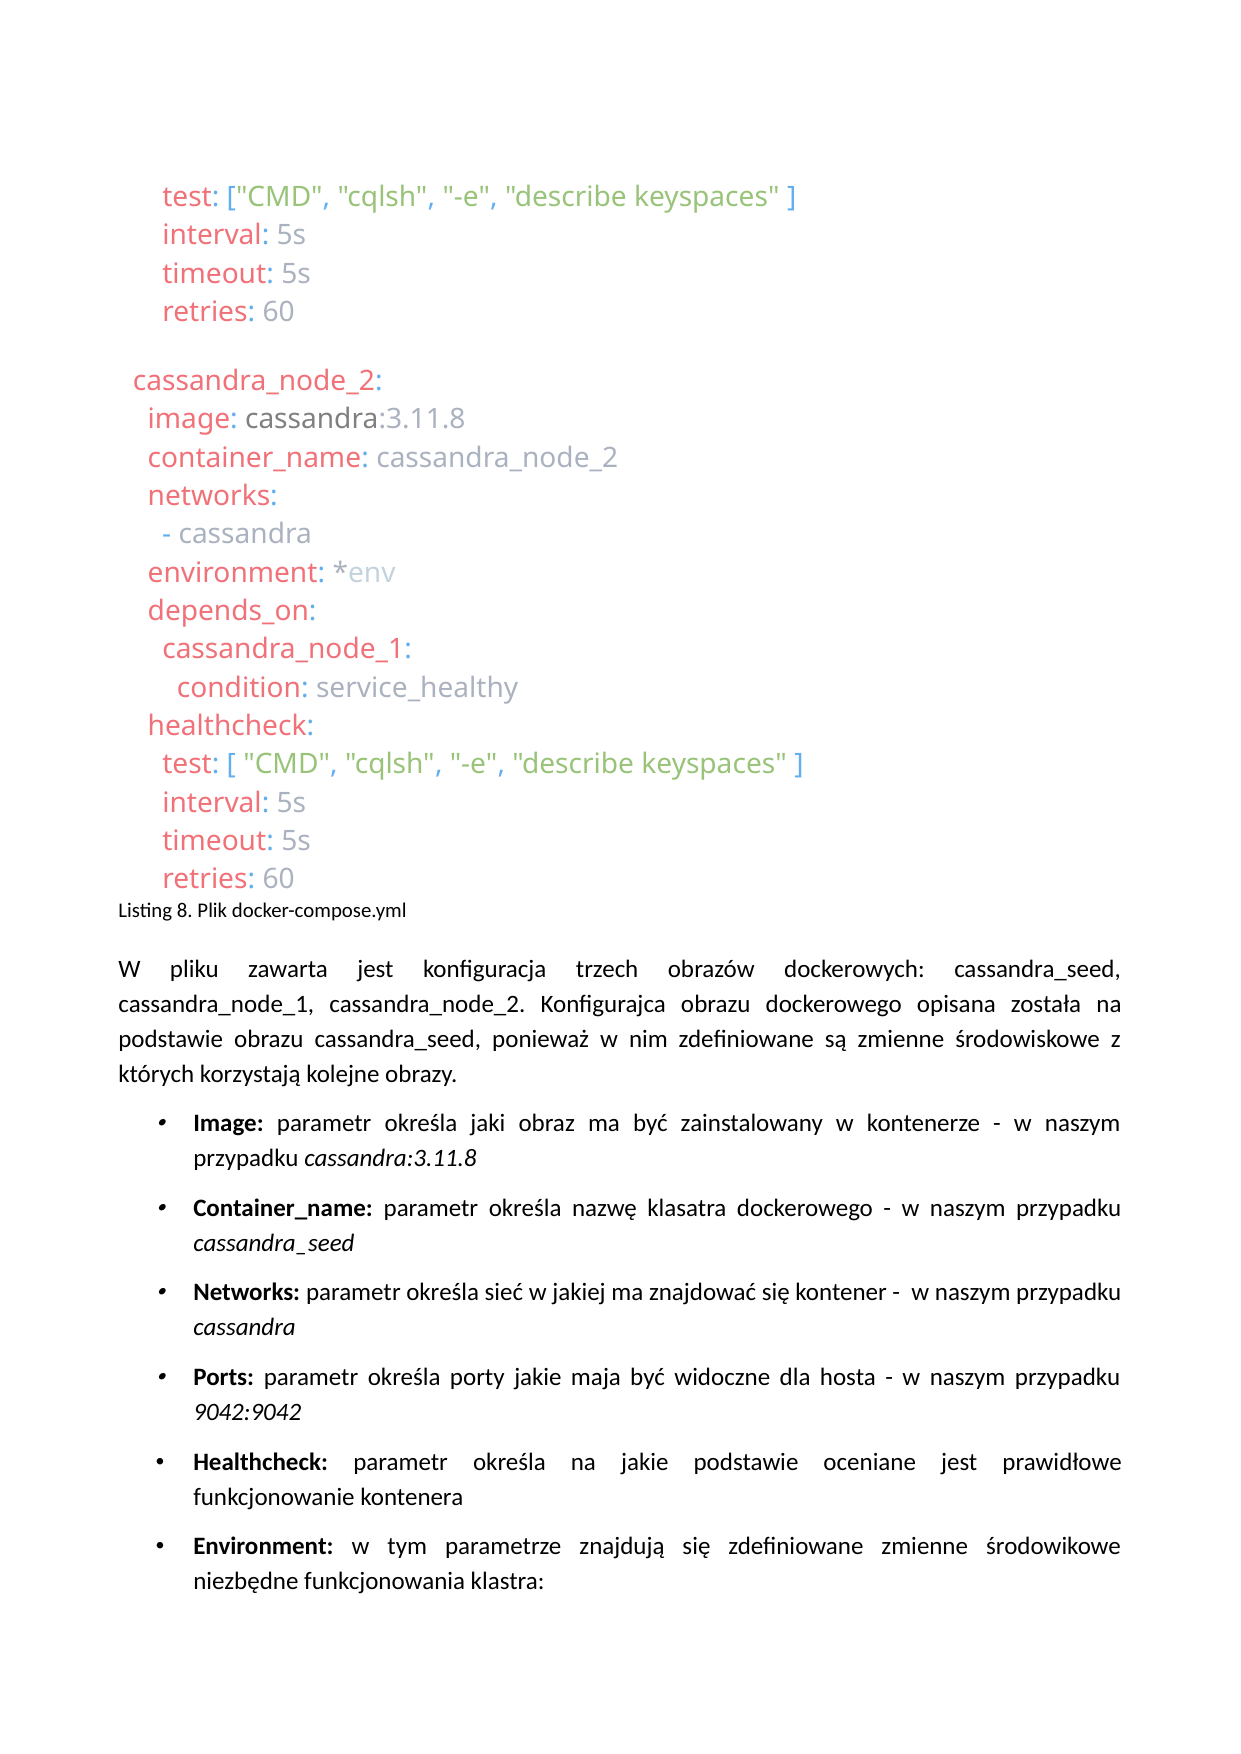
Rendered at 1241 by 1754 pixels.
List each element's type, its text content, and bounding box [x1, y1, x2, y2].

list Environment: w tym parametrze znajdują się zdefiniowane zmienne środowikowe niezbędne funkcjonowania klastra: [156, 1530, 1122, 1596]
list Networks: parametr określa sieć w jakiej ma znajdować się kontener - w naszym przypadku cassandra [156, 1277, 1122, 1342]
list Image: parametr określa jaki obraz ma być zainstalowany w kontenerze - w naszym przypadku cassandra:3.11.8 [156, 1107, 1122, 1173]
list Container_name: parametr określa nazwę klasatra dockerowego - w naszym przypadku cassandra_seed [156, 1192, 1122, 1257]
text Listing 8. Plik docker-compose.yml [118, 897, 1122, 922]
list Ports: parametr określa porty jakie maja być widoczne dla hosta - w naszym przypadku 9042:9042 [156, 1361, 1122, 1427]
text W pliku zawarta jest konfiguracja trzech obrazów dockerowych: cassandra_seed, cassandra_node_1, cassandra_node_2. Konfigurajca obrazu dockerowego opisana została na podstawie obrazu cassandra_seed, ponieważ w nim zdefiniowane są zmienne środowiskowe z których korzystają kolejne obrazy. [118, 953, 1122, 1088]
list Healthcheck: parametr określa na jakie podstawie oceniane jest prawidłowe funkcjonowanie kontenera [156, 1446, 1122, 1511]
text test: ["CMD", "cqlsh", "-e", "describe keyspaces" ] interval: 5s timeout: 5s retries: 60 cassandra_node_2: image: cassandra:3.11.8 container_name: cassandra_node_2 networks: - cassandra environment: *env depends_on: cassandra_node_1: condition: service_healthy healthcheck: test: [ "CMD", "cqlsh", "-e", "describe keyspaces" ] interval: 5s timeout: 5s retries: 60 [118, 176, 1122, 897]
